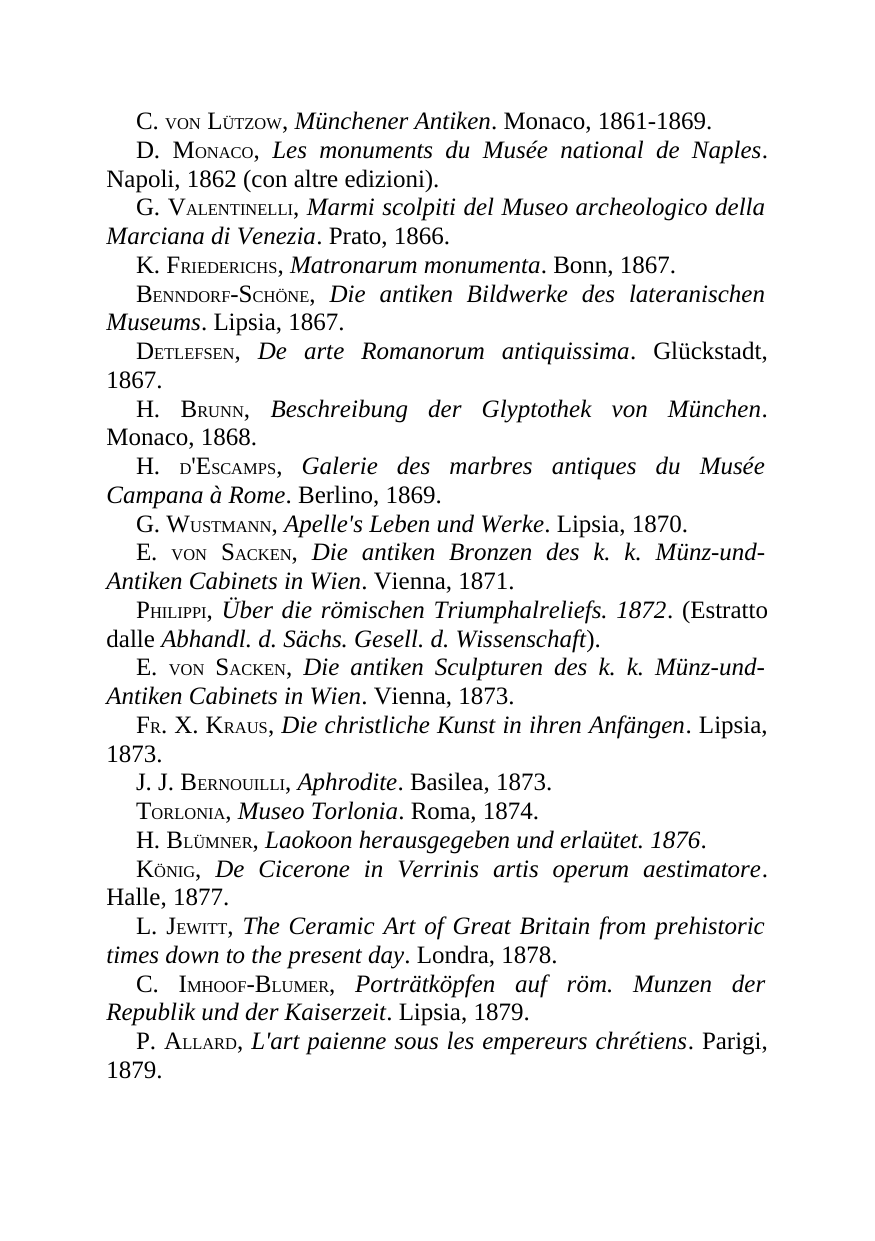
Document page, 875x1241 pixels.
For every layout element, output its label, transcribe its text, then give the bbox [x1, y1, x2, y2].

text H. Brunn, Beschreibung der Glyptothek von München. Monaco, 1868. [106, 394, 768, 451]
text E. von Sacken, Die antiken Bronzen des k. k. Münz-und-Antiken Cabinets in Wien. Vienna, 1871. [106, 537, 768, 595]
text E. von Sacken, Die antiken Sculpturen des k. k. Münz-und-Antiken Cabinets in Wien. Vienna, 1873. [106, 652, 768, 710]
text König, De Cicerone in Verrinis artis operum aestimatore. Halle, 1877. [106, 854, 768, 911]
text C. Imhoof-Blumer, Porträtköpfen auf röm. Munzen der Republik und der Kaiserzeit. Lipsia, 1879. [106, 969, 768, 1026]
text G. Wustmann, Apelle's Leben und Werke. Lipsia, 1870. [106, 509, 768, 537]
text H. d'Escamps, Galerie des marbres antiques du Musée Campana à Rome. Berlino, 1869. [106, 451, 768, 509]
text D. Monaco, Les monuments du Musée national de Naples. Napoli, 1862 (con altre edizioni). [106, 135, 768, 192]
text Torlonia, Museo Torlonia. Roma, 1874. [106, 796, 768, 825]
text Fr. X. Kraus, Die christliche Kunst in ihren Anfängen. Lipsia, 1873. [106, 710, 768, 767]
text P. Allard, L'art paienne sous les empereurs chrétiens. Parigi, 1879. [106, 1026, 768, 1084]
text Detlefsen, De arte Romanorum antiquissima. Glückstadt, 1867. [106, 336, 768, 394]
text L. Jewitt, The Ceramic Art of Great Britain from prehistoric times down to the present day. Londra, 1878. [106, 911, 768, 969]
text Philippi, Über die römischen Triumphalreliefs. 1872. (Estratto dalle Abhandl. d. Sächs. Gesell. d. Wissenschaft). [106, 595, 768, 652]
text Benndorf-Schöne, Die antiken Bildwerke des lateranischen Museums. Lipsia, 1867. [106, 279, 768, 336]
text H. Blümner, Laokoon herausgegeben und erlaütet. 1876. [106, 825, 768, 854]
text G. Valentinelli, Marmi scolpiti del Museo archeologico della Marciana di Venezia. Prato, 1866. [106, 192, 768, 250]
text C. von Lützow, Münchener Antiken. Monaco, 1861-1869. [106, 106, 768, 135]
text J. J. Bernouilli, Aphrodite. Basilea, 1873. [106, 767, 768, 796]
text K. Friederichs, Matronarum monumenta. Bonn, 1867. [106, 250, 768, 279]
